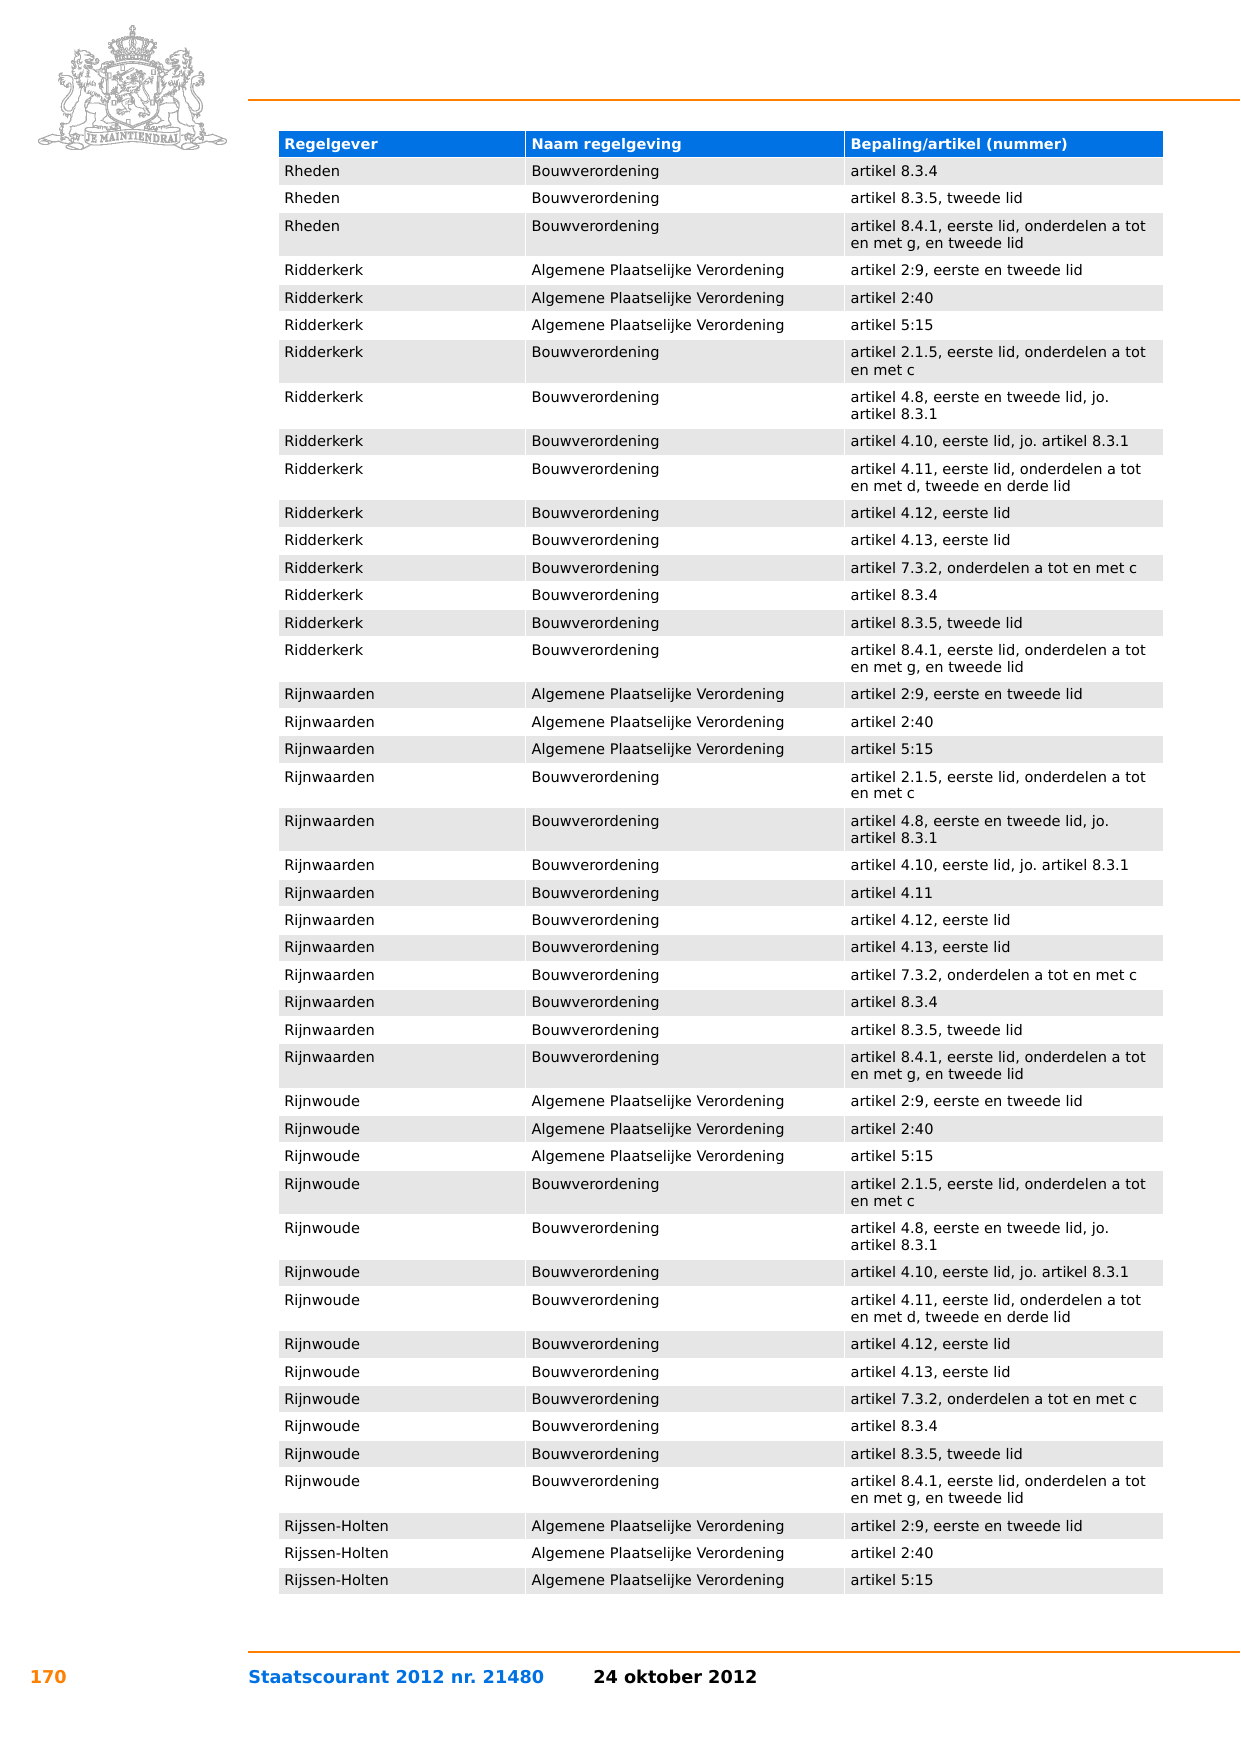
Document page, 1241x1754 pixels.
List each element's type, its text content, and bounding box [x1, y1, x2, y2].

table_cell Ridderkerk [279, 285, 525, 311]
table_cell Bouwverordening [526, 384, 844, 427]
table_cell artikel 2.1.5, eerste lid, onderdelen a tot en met c [845, 764, 1163, 807]
table_cell Algemene Plaatselijke Verordening [526, 682, 844, 708]
table_cell artikel 4.12, eerste lid [845, 500, 1163, 527]
table_cell artikel 2:40 [845, 285, 1163, 311]
table_cell Bouwverordening [526, 764, 844, 807]
table_cell Algemene Plaatselijke Verordening [526, 285, 844, 311]
table_cell Bouwverordening [526, 213, 844, 256]
table_cell Rijnwoude [279, 1359, 525, 1385]
table_cell artikel 8.4.1, eerste lid, onderdelen a tot en met g, en tweede lid [845, 1468, 1163, 1512]
table_cell Rijnwaarden [279, 962, 525, 988]
table_cell Bouwverordening [526, 610, 844, 636]
table_cell Algemene Plaatselijke Verordening [526, 258, 844, 284]
table_cell Rijnwoude [279, 1089, 525, 1115]
table_cell artikel 4.13, eerste lid [845, 1359, 1163, 1385]
table_cell Ridderkerk [279, 637, 525, 681]
table_cell Rijnwaarden [279, 907, 525, 934]
table_cell Rijnwoude [279, 1331, 525, 1358]
table_cell Rijnwaarden [279, 682, 525, 708]
table_cell Bouwverordening [526, 429, 844, 455]
table_cell Bouwverordening [526, 808, 844, 851]
table_cell artikel 4.13, eerste lid [845, 935, 1163, 961]
table_cell Algemene Plaatselijke Verordening [526, 1568, 844, 1594]
table_cell artikel 7.3.2, onderdelen a tot en met c [845, 1386, 1163, 1412]
table_cell artikel 8.3.5, tweede lid [845, 1017, 1163, 1043]
table_cell Ridderkerk [279, 340, 525, 383]
table_cell Rijnwaarden [279, 736, 525, 763]
table_cell Rheden [279, 213, 525, 256]
table_cell Rijnwoude [279, 1215, 525, 1258]
table_cell Rijnwoude [279, 1386, 525, 1412]
table_cell Bouwverordening [526, 1044, 844, 1088]
table_cell Algemene Plaatselijke Verordening [526, 1089, 844, 1115]
table_cell Bouwverordening [526, 1414, 844, 1440]
table_cell artikel 8.4.1, eerste lid, onderdelen a tot en met g, en tweede lid [845, 637, 1163, 681]
table_cell artikel 2:40 [845, 1116, 1163, 1142]
table_cell artikel 4.13, eerste lid [845, 528, 1163, 554]
table_cell artikel 2:40 [845, 1540, 1163, 1566]
table_cell artikel 4.11, eerste lid, onderdelen a tot en met d, tweede en derde lid [845, 1287, 1163, 1330]
table_cell Algemene Plaatselijke Verordening [526, 1540, 844, 1566]
table_cell Rijnwaarden [279, 990, 525, 1016]
table_cell Rijssen-Holten [279, 1513, 525, 1539]
table_cell Bouwverordening [526, 583, 844, 609]
table_cell Bouwverordening [526, 528, 844, 554]
table_cell Ridderkerk [279, 500, 525, 527]
table_cell artikel 7.3.2, onderdelen a tot en met c [845, 962, 1163, 988]
table_cell Ridderkerk [279, 528, 525, 554]
table_cell artikel 5:15 [845, 1144, 1163, 1170]
table_cell artikel 5:15 [845, 312, 1163, 339]
table_cell Bouwverordening [526, 500, 844, 527]
table_cell Ridderkerk [279, 583, 525, 609]
table_cell Bouwverordening [526, 340, 844, 383]
table_cell artikel 4.10, eerste lid, jo. artikel 8.3.1 [845, 1260, 1163, 1286]
table_cell artikel 4.8, eerste en tweede lid, jo. artikel 8.3.1 [845, 384, 1163, 427]
table_cell Bouwverordening [526, 158, 844, 185]
table_cell Rijnwaarden [279, 853, 525, 879]
table_cell Bouwverordening [526, 637, 844, 681]
table_cell Bouwverordening [526, 962, 844, 988]
table_cell Bouwverordening [526, 1171, 844, 1214]
table_cell artikel 4.11 [845, 880, 1163, 906]
table_cell artikel 4.8, eerste en tweede lid, jo. artikel 8.3.1 [845, 1215, 1163, 1258]
table_cell Ridderkerk [279, 555, 525, 581]
table_cell artikel 4.10, eerste lid, jo. artikel 8.3.1 [845, 429, 1163, 455]
table_cell Bouwverordening [526, 907, 844, 934]
table_cell artikel 4.12, eerste lid [845, 907, 1163, 934]
table_cell Algemene Plaatselijke Verordening [526, 1116, 844, 1142]
table_cell Algemene Plaatselijke Verordening [526, 1144, 844, 1170]
table_cell artikel 2.1.5, eerste lid, onderdelen a tot en met c [845, 340, 1163, 383]
table_cell Rijnwaarden [279, 1017, 525, 1043]
table_cell Algemene Plaatselijke Verordening [526, 1513, 844, 1539]
table_cell Rijnwoude [279, 1116, 525, 1142]
table_cell artikel 2:9, eerste en tweede lid [845, 682, 1163, 708]
table_cell Ridderkerk [279, 429, 525, 455]
table_cell artikel 2:9, eerste en tweede lid [845, 258, 1163, 284]
picture [38, 25, 227, 150]
table_cell artikel 8.3.5, tweede lid [845, 1441, 1163, 1467]
table_cell Rheden [279, 158, 525, 185]
table_cell Algemene Plaatselijke Verordening [526, 736, 844, 763]
table_cell Ridderkerk [279, 456, 525, 499]
table_cell artikel 4.11, eerste lid, onderdelen a tot en met d, tweede en derde lid [845, 456, 1163, 499]
table_cell Ridderkerk [279, 258, 525, 284]
table_cell Bouwverordening [526, 1017, 844, 1043]
table_cell Rijnwaarden [279, 709, 525, 735]
table_cell artikel 8.3.5, tweede lid [845, 610, 1163, 636]
table_cell Ridderkerk [279, 610, 525, 636]
table_cell Bouwverordening [526, 1441, 844, 1467]
table_cell Rijnwoude [279, 1287, 525, 1330]
table_cell Rijnwaarden [279, 880, 525, 906]
table_header Bepaling/artikel (nummer) [845, 131, 1163, 157]
table_cell Ridderkerk [279, 384, 525, 427]
table_cell Rijnwaarden [279, 808, 525, 851]
table_cell Bouwverordening [526, 1386, 844, 1412]
table_cell artikel 5:15 [845, 736, 1163, 763]
table_cell Bouwverordening [526, 456, 844, 499]
table_cell Bouwverordening [526, 555, 844, 581]
table_cell artikel 4.8, eerste en tweede lid, jo. artikel 8.3.1 [845, 808, 1163, 851]
table_cell Bouwverordening [526, 1215, 844, 1258]
table_cell artikel 8.3.4 [845, 583, 1163, 609]
table_cell artikel 8.3.4 [845, 158, 1163, 185]
table_cell Rijnwoude [279, 1468, 525, 1512]
table_cell Rijnwoude [279, 1260, 525, 1286]
table_cell Bouwverordening [526, 880, 844, 906]
table_cell Rijssen-Holten [279, 1540, 525, 1566]
table_header Regelgever [279, 131, 525, 157]
table_cell Rijnwoude [279, 1144, 525, 1170]
table_cell Rijnwaarden [279, 935, 525, 961]
table_cell Algemene Plaatselijke Verordening [526, 709, 844, 735]
table_cell Rijssen-Holten [279, 1568, 525, 1594]
table_cell artikel 4.10, eerste lid, jo. artikel 8.3.1 [845, 853, 1163, 879]
table_cell Bouwverordening [526, 1359, 844, 1385]
table_cell Bouwverordening [526, 1468, 844, 1512]
table_cell artikel 2:40 [845, 709, 1163, 735]
table_cell artikel 2:9, eerste en tweede lid [845, 1089, 1163, 1115]
table_cell Bouwverordening [526, 935, 844, 961]
table_cell artikel 8.3.5, tweede lid [845, 186, 1163, 212]
table_cell Rijnwoude [279, 1441, 525, 1467]
table_cell Rijnwoude [279, 1171, 525, 1214]
table_cell artikel 2:9, eerste en tweede lid [845, 1513, 1163, 1539]
table_cell artikel 5:15 [845, 1568, 1163, 1594]
table_cell artikel 8.3.4 [845, 1414, 1163, 1440]
table_cell artikel 8.4.1, eerste lid, onderdelen a tot en met g, en tweede lid [845, 1044, 1163, 1088]
table_cell artikel 4.12, eerste lid [845, 1331, 1163, 1358]
table_cell Rheden [279, 186, 525, 212]
table_cell Rijnwaarden [279, 1044, 525, 1088]
table_cell Rijnwoude [279, 1414, 525, 1440]
table_cell artikel 8.4.1, eerste lid, onderdelen a tot en met g, en tweede lid [845, 213, 1163, 256]
table_cell Ridderkerk [279, 312, 525, 339]
table_cell Bouwverordening [526, 1331, 844, 1358]
table_cell Algemene Plaatselijke Verordening [526, 312, 844, 339]
table_cell Bouwverordening [526, 1260, 844, 1286]
table_header Naam regelgeving [526, 131, 844, 157]
table_cell artikel 7.3.2, onderdelen a tot en met c [845, 555, 1163, 581]
table_cell Bouwverordening [526, 186, 844, 212]
table_cell artikel 2.1.5, eerste lid, onderdelen a tot en met c [845, 1171, 1163, 1214]
table_cell Bouwverordening [526, 990, 844, 1016]
table_cell Rijnwaarden [279, 764, 525, 807]
table_cell Bouwverordening [526, 853, 844, 879]
table_cell Bouwverordening [526, 1287, 844, 1330]
table_cell artikel 8.3.4 [845, 990, 1163, 1016]
